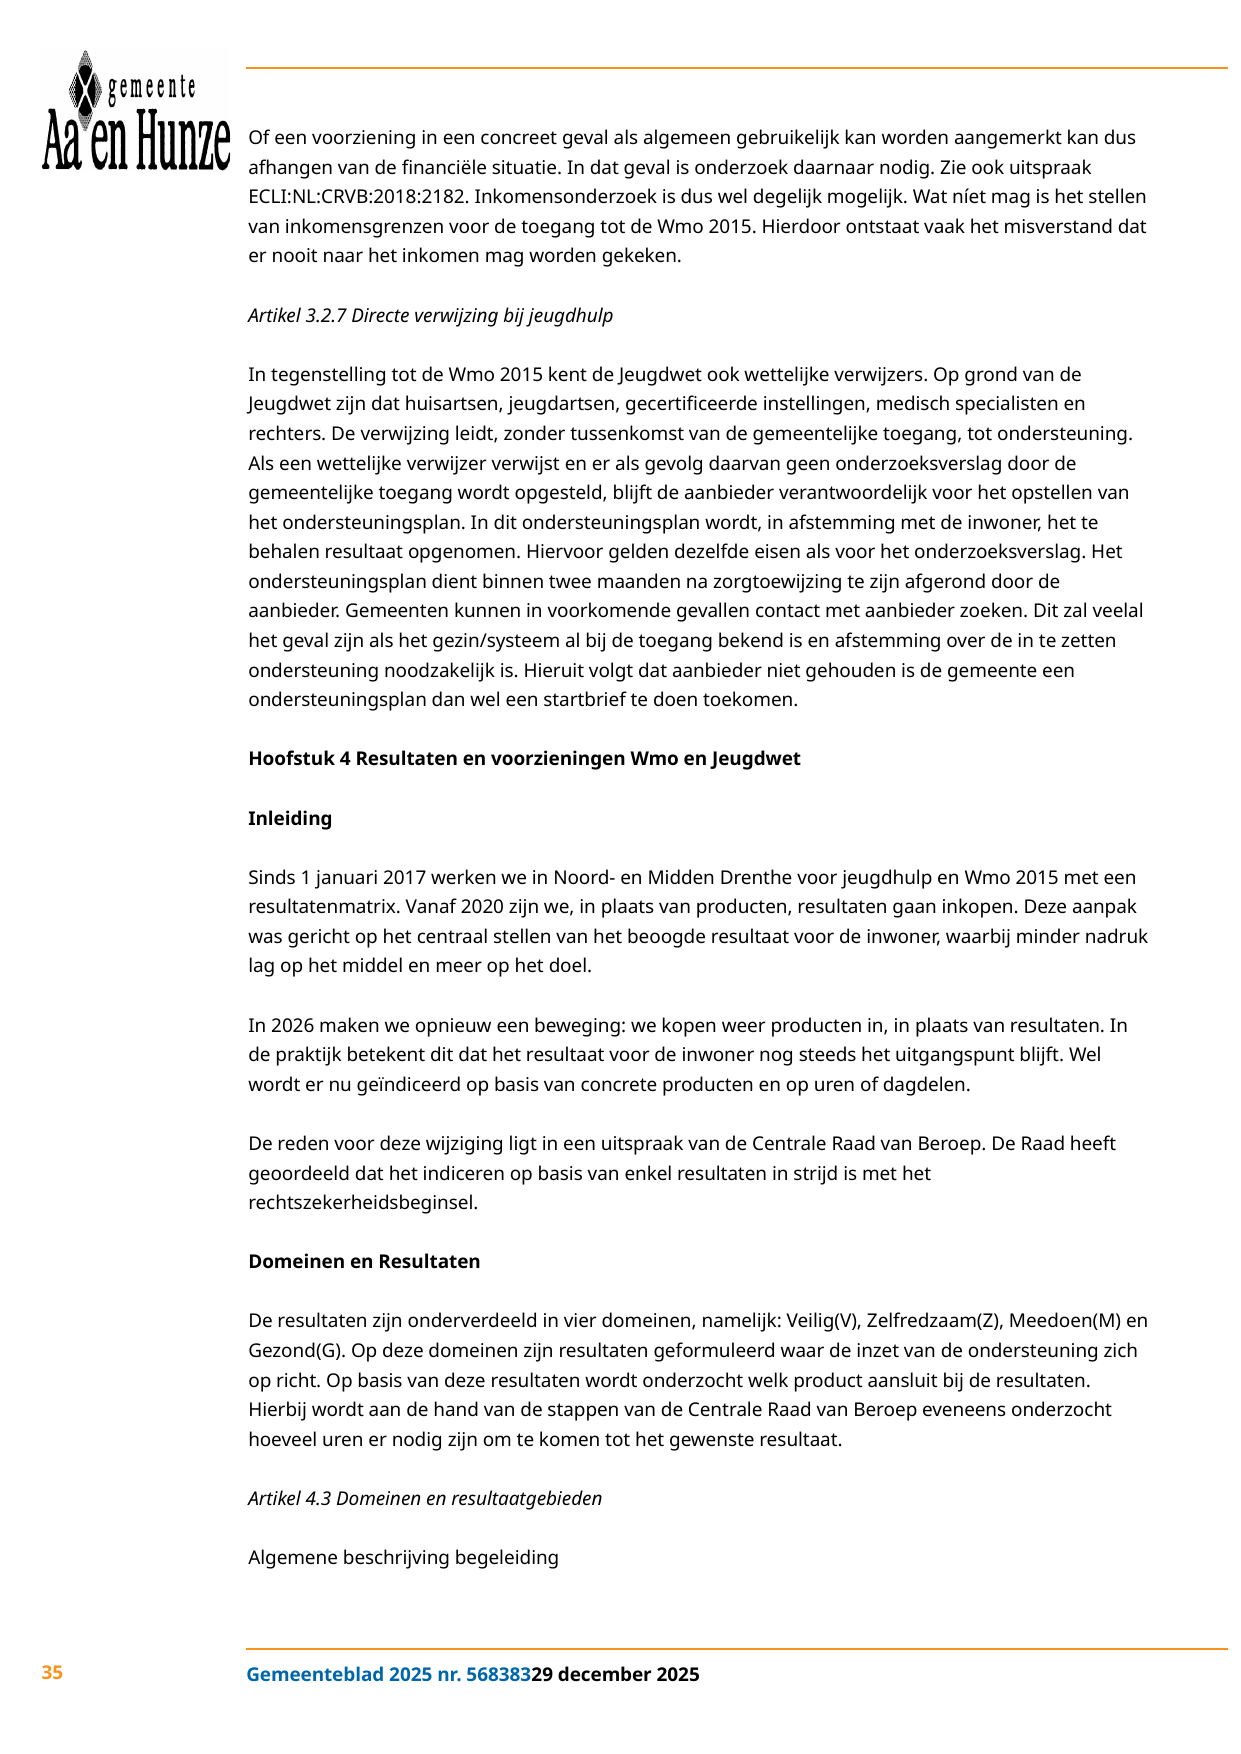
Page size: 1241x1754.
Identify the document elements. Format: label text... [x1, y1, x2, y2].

text In 2026 maken we opnieuw een beweging: we kopen weer producten in, in plaats van resultaten. In de praktijk betekent dit dat het resultaat voor de inwoner nog steeds het uitgangspunt blijft. Wel wordt er nu geïndiceerd op basis van concrete producten en op uren of dagdelen. [248, 1012, 1152, 1097]
text Artikel 4.3 Domeinen en resultaatgebieden [248, 1485, 1152, 1511]
text Algemene beschrijving begeleiding [248, 1544, 1152, 1570]
text Hoofstuk 4 Resultaten en voorzieningen Wmo en Jeugdwet [248, 746, 1152, 771]
text Inleiding [248, 805, 1152, 831]
text In tegenstelling tot de Wmo 2015 kent de Jeugdwet ook wettelijke verwijzers. Op grond van de Jeugdwet zijn dat huisartsen, jeugdartsen, gecertificeerde instellingen, medisch specialisten en rechters. De verwijzing leidt, zonder tussenkomst van de gemeentelijke toegang, tot ondersteuning. Als een wettelijke verwijzer verwijst en er als gevolg daarvan geen onderzoeksverslag door de gemeentelijke toegang wordt opgesteld, blijft de aanbieder verantwoordelijk voor het opstellen van het ondersteuningsplan. In dit ondersteuningsplan wordt, in afstemming met de inwoner, het te behalen resultaat opgenomen. Hiervoor gelden dezelfde eisen als voor het onderzoeksverslag. Het ondersteuningsplan dient binnen twee maanden na zorgtoewijzing te zijn afgerond door de aanbieder. Gemeenten kunnen in voorkomende gevallen contact met aanbieder zoeken. Dit zal veelal het geval zijn als het gezin/systeem al bij de toegang bekend is en afstemming over de in te zetten ondersteuning noodzakelijk is. Hieruit volgt dat aanbieder niet gehouden is de gemeente een ondersteuningsplan dan wel een startbrief te doen toekomen. [248, 361, 1152, 712]
picture [41, 47, 231, 172]
text De resultaten zijn onderverdeeld in vier domeinen, namelijk: Veilig(V), Zelfredzaam(Z), Meedoen(M) en Gezond(G). Op deze domeinen zijn resultaten geformuleerd waar de inzet van de ondersteuning zich op richt. Op basis van deze resultaten wordt onderzocht welk product aansluit bij de resultaten. Hierbij wordt aan de hand van de stappen van de Centrale Raad van Beroep eveneens onderzocht hoeveel uren er nodig zijn om te komen tot het gewenste resultaat. [248, 1308, 1152, 1452]
text De reden voor deze wijziging ligt in een uitspraak van de Centrale Raad van Beroep. De Raad heeft geoordeeld dat het indiceren op basis van enkel resultaten in strijd is met het rechtszekerheidsbeginsel. [248, 1130, 1152, 1215]
text Domeinen en Resultaten [248, 1248, 1152, 1274]
text Of een voorziening in een concreet geval als algemeen gebruikelijk kan worden aangemerkt kan dus afhangen van de financiële situatie. In dat geval is onderzoek daarnaar nodig. Zie ook uitspraak ECLI:NL:CRVB:2018:2182. Inkomensonderzoek is dus wel degelijk mogelijk. Wat níet mag is het stellen van inkomensgrenzen voor de toegang tot de Wmo 2015. Hierdoor ontstaat vaak het misverstand dat er nooit naar het inkomen mag worden gekeken. [248, 124, 1152, 268]
text Sinds 1 januari 2017 werken we in Noord- en Midden Drenthe voor jeugdhulp en Wmo 2015 met een resultatenmatrix. Vanaf 2020 zijn we, in plaats van producten, resultaten gaan inkopen. Deze aanpak was gericht op het centraal stellen van het beoogde resultaat voor de inwoner, waarbij minder nadruk lag op het middel en meer op het doel. [248, 864, 1152, 978]
text Artikel 3.2.7 Directe verwijzing bij jeugdhulp [248, 302, 1152, 328]
